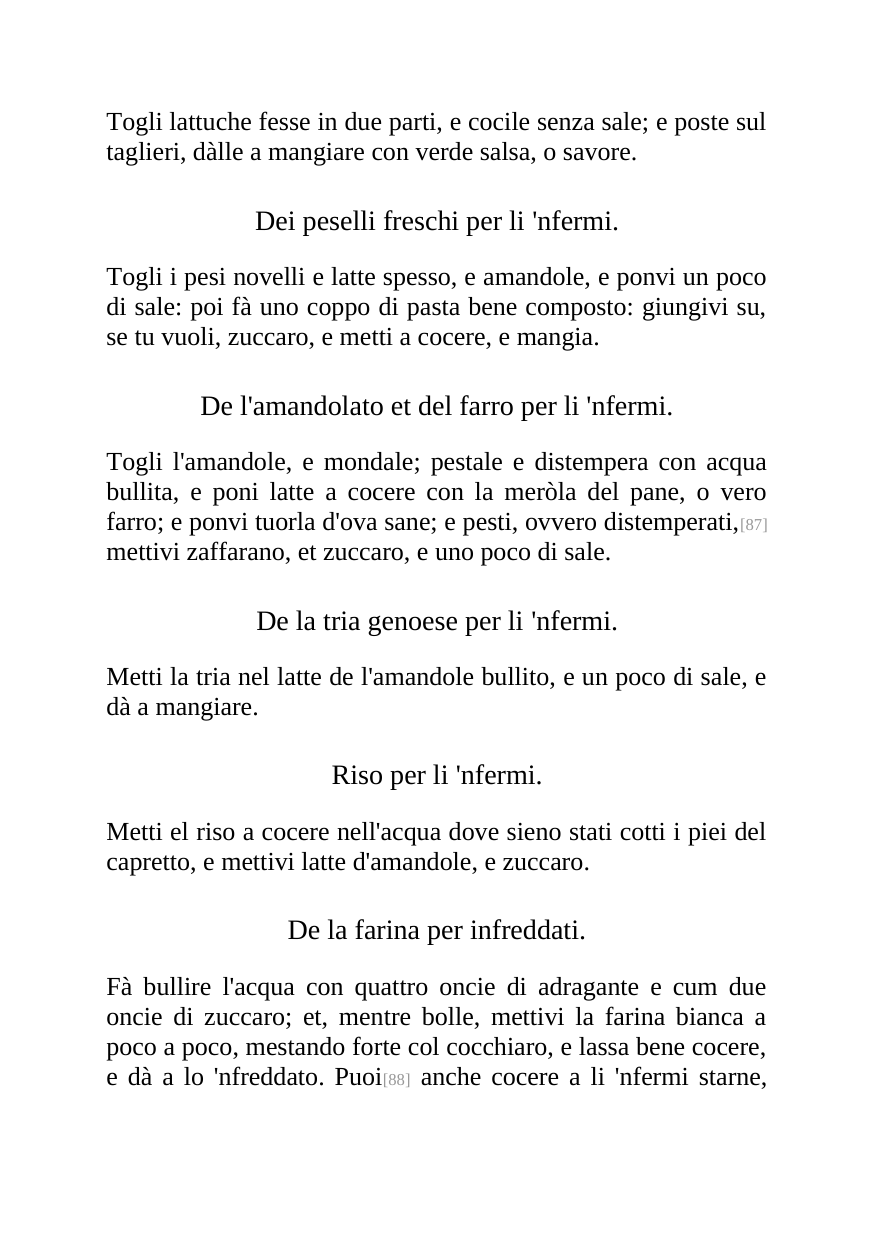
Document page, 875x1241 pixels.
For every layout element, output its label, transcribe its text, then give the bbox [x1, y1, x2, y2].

subtitle Dei peselli freschi per li 'nfermi. [106, 204, 768, 236]
text Togli i pesi novelli e latte spesso, e amandole, e ponvi un poco di sale: poi fà uno coppo di pasta bene composto: giungivi su, se tu vuoli, zuccaro, e metti a cocere, e mangia. [106, 261, 768, 351]
text Togli l'amandole, e mondale; pestale e distempera con acqua bullita, e poni latte a cocere con la meròla del pane, o vero farro; e ponvi tuorla d'ova sane; e pesti, ovvero distemperati,[87] mettivi zaffarano, et zuccaro, e uno poco di sale. [106, 446, 768, 566]
text Metti la tria nel latte de l'amandole bullito, e un poco di sale, e dà a mangiare. [106, 661, 768, 721]
subtitle Riso per li 'nfermi. [106, 758, 768, 791]
subtitle De l'amandolato et del farro per li 'nfermi. [106, 389, 768, 421]
text Metti el riso a cocere nell'acqua dove sieno stati cotti i piei del capretto, e mettivi latte d'amandole, e zuccaro. [106, 816, 768, 876]
text Togli lattuche fesse in due parti, e cocile senza sale; e poste sul taglieri, dàlle a mangiare con verde salsa, o savore. [106, 106, 768, 166]
subtitle De la tria genoese per li 'nfermi. [106, 603, 768, 636]
text Fà bullire l'acqua con quattro oncie di adragante e cum due oncie di zuccaro; et, mentre bolle, mettivi la farina bianca a poco a poco, mestando forte col cocchiaro, e lassa bene cocere, e dà a lo 'nfreddato. Puoi[88] anche cocere a li 'nfermi starne, [106, 971, 768, 1091]
subtitle De la farina per infreddati. [106, 913, 768, 946]
